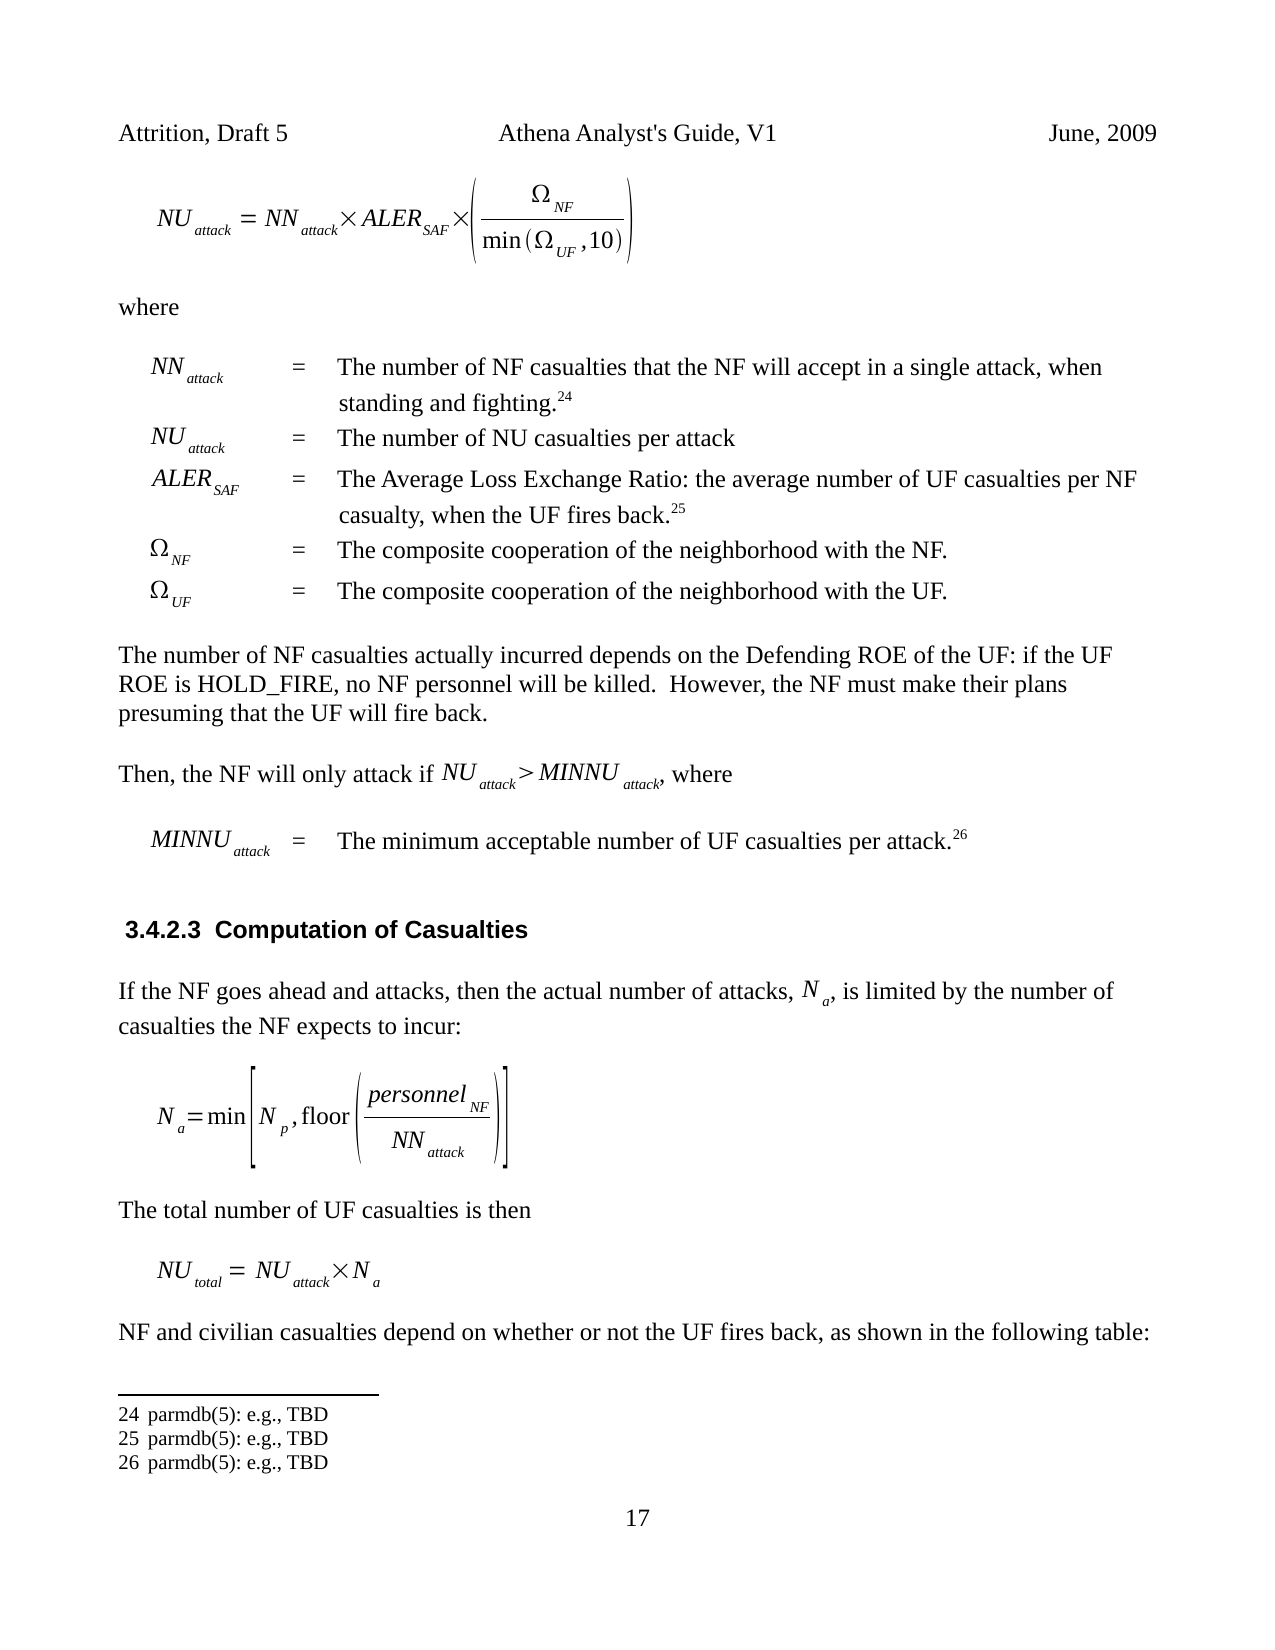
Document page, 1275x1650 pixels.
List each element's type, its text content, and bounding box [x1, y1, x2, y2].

text parmdb(5): e.g., TBD [118, 1426, 1157, 1449]
text Then, the NF will only attack if , where [118, 752, 1157, 794]
text The number of NF casualties actually incurred depends on the Defending ROE of the UF: if the UF ROE is HOLD_FIRE, no NF personnel will be killed. However, the NF must make their plans presuming that the UF will fire back. [118, 640, 1157, 727]
text = The composite cooperation of the neighborhood with the NF. [149, 528, 1157, 570]
text = The composite cooperation of the neighborhood with the UF. [149, 570, 1157, 612]
text = The number of NU casualties per attack [149, 416, 1157, 458]
text parmdb(5): e.g., TBD [118, 1449, 1157, 1474]
subtitle Computation of Casualties [118, 915, 1157, 944]
text where [118, 292, 1157, 321]
text If the NF goes ahead and attacks, then the actual number of attacks, , is limited by the number of casualties the NF expects to incur: [118, 969, 1157, 1040]
text NF and civilian casualties depend on whether or not the UF fires back, as shown in the following table: [118, 1317, 1157, 1346]
text parmdb(5): e.g., TBD [118, 1401, 1157, 1426]
text The total number of UF casualties is then [118, 1196, 1157, 1224]
text = The Average Loss Exchange Ratio: the average number of UF casualties per NF casualty, when the UF fires back. [149, 458, 1157, 528]
text = The minimum acceptable number of UF casualties per attack. [149, 819, 1157, 861]
text = The number of NF casualties that the NF will accept in a single attack, when standing and fighting. [149, 346, 1157, 416]
